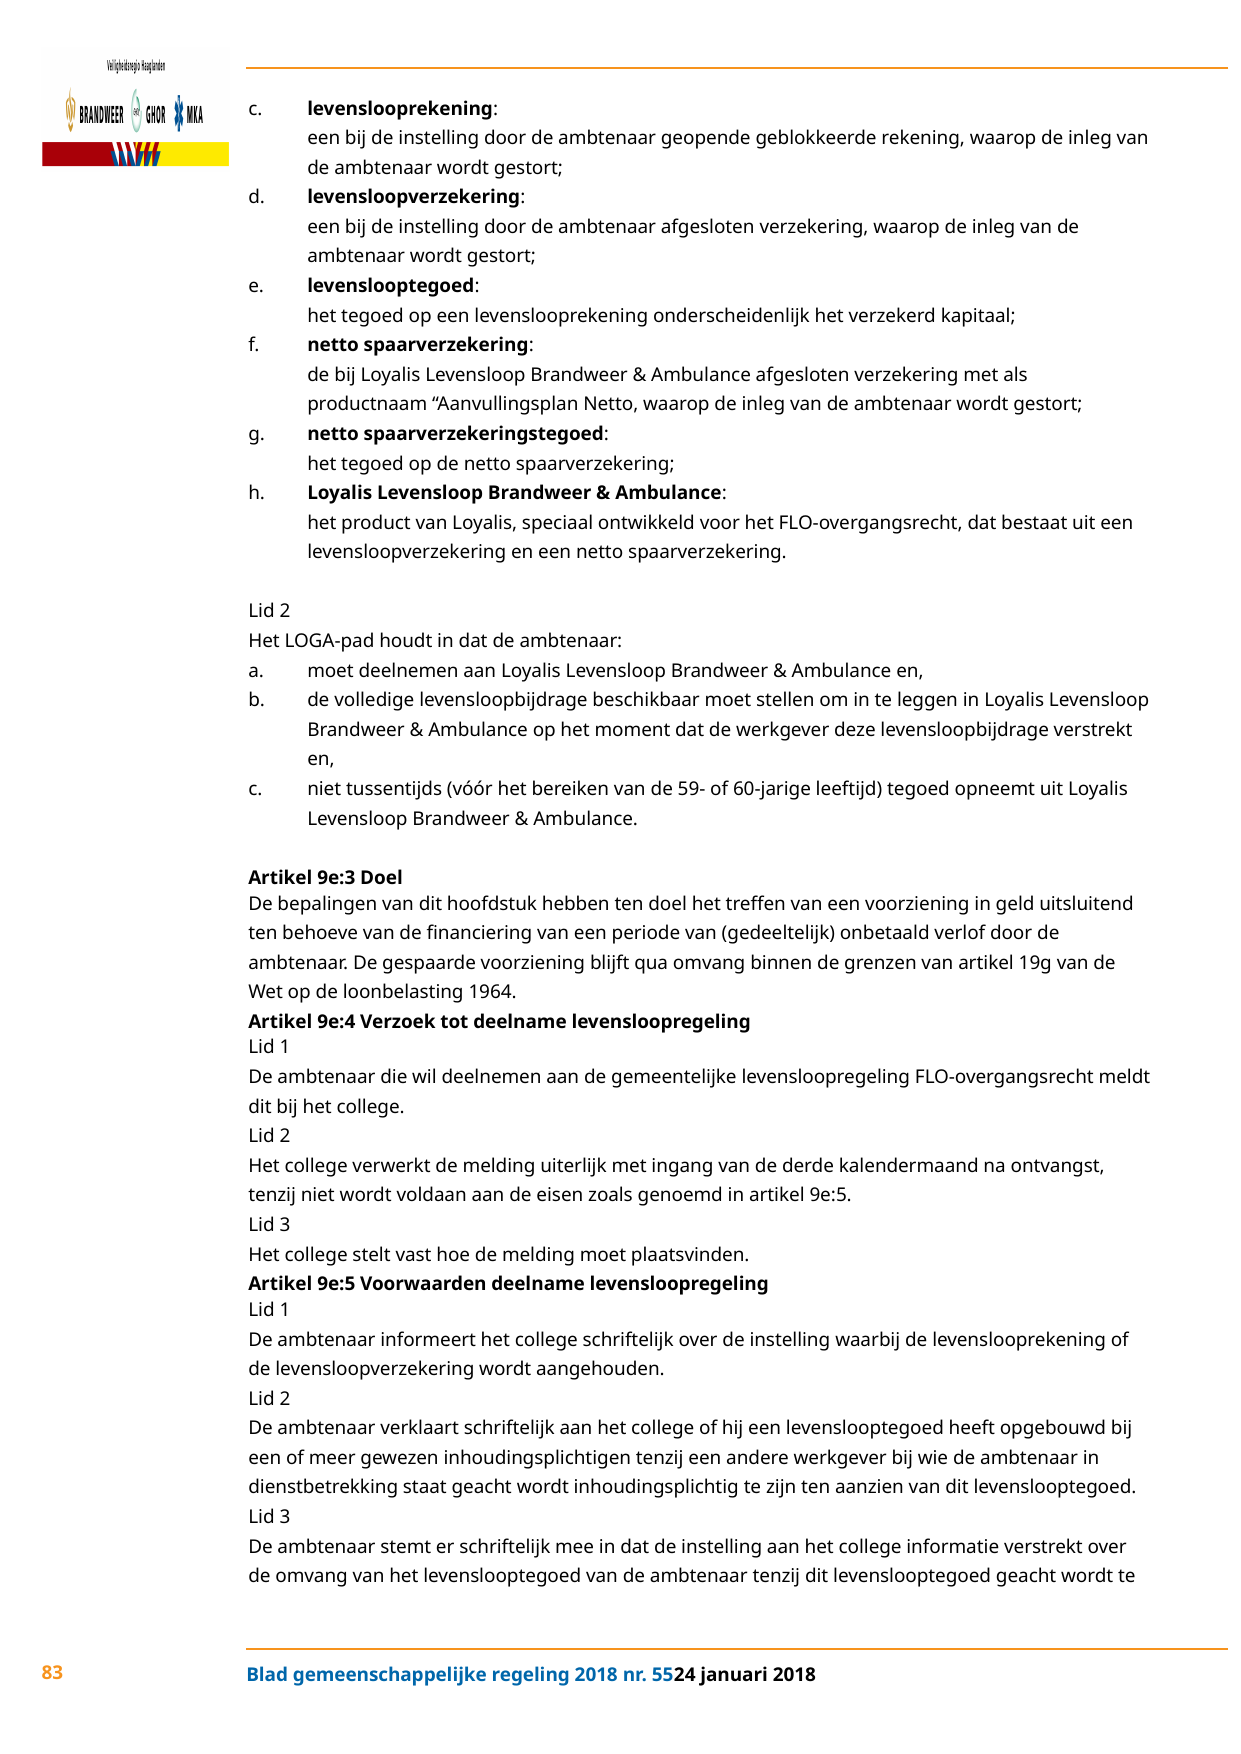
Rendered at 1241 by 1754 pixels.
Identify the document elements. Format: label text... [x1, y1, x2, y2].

list een bij de instelling door de ambtenaar geopende geblokkeerde rekening, waarop de inleg van de ambtenaar wordt gestort; [248, 124, 1152, 180]
text De bepalingen van dit hoofdstuk hebben ten doel het treffen van een voorziening in geld uitsluitend ten behoeve van de financiering van een periode van (gedeeltelijk) onbetaald verlof door de ambtenaar. De gespaarde voorziening blijft qua omvang binnen de grenzen van artikel 19g van de Wet op de loonbelasting 1964. [248, 890, 1152, 1004]
list de volledige levensloopbijdrage beschikbaar moet stellen om in te leggen in Loyalis Levensloop Brandweer & Ambulance op het moment dat de werkgever deze levensloopbijdrage verstrekt en, [248, 686, 1152, 771]
list levenslooptegoed: [248, 272, 1152, 298]
text Het LOGA-pad houdt in dat de ambtenaar: [248, 627, 1152, 653]
text Het college stelt vast hoe de melding moet plaatsvinden. [248, 1241, 1152, 1267]
text Lid 3 [248, 1503, 1152, 1529]
list een bij de instelling door de ambtenaar afgesloten verzekering, waarop de inleg van de ambtenaar wordt gestort; [248, 213, 1152, 268]
text De ambtenaar die wil deelnemen aan de gemeentelijke levensloopregeling FLO-overgangsrecht meldt dit bij het college. [248, 1063, 1152, 1119]
list levensloopverzekering: [248, 183, 1152, 209]
list netto spaarverzekeringstegoed: [248, 420, 1152, 446]
text Het college verwerkt de melding uiterlijk met ingang van de derde kalendermaand na ontvangst, tenzij niet wordt voldaan aan de eisen zoals genoemd in artikel 9e:5. [248, 1152, 1152, 1207]
list het tegoed op de netto spaarverzekering; [248, 450, 1152, 476]
picture [41, 47, 231, 172]
list levenslooprekening: [248, 95, 1152, 121]
list niet tussentijds (vóór het bereiken van de 59- of 60-jarige leeftijd) tegoed opneemt uit Loyalis Levensloop Brandweer & Ambulance. [248, 775, 1152, 831]
text De ambtenaar stemt er schriftelijk mee in dat de instelling aan het college informatie verstrekt over de omvang van het levenslooptegoed van de ambtenaar tenzij dit levenslooptegoed geacht wordt te [248, 1533, 1152, 1588]
text Artikel 9e:3 Doel [248, 864, 1152, 890]
list netto spaarverzekering: [248, 331, 1152, 357]
text De ambtenaar informeert het college schriftelijk over de instelling waarbij de levenslooprekening of de levensloopverzekering wordt aangehouden. [248, 1326, 1152, 1381]
text Lid 3 [248, 1211, 1152, 1237]
text Lid 1 [248, 1034, 1152, 1059]
list het tegoed op een levenslooprekening onderscheidenlijk het verzekerd kapitaal; [248, 302, 1152, 328]
text Lid 2 [248, 598, 1152, 623]
list de bij Loyalis Levensloop Brandweer & Ambulance afgesloten verzekering met als productnaam “Aanvullingsplan Netto, waarop de inleg van de ambtenaar wordt gestort; [248, 361, 1152, 416]
text Lid 2 [248, 1122, 1152, 1148]
list moet deelnemen aan Loyalis Levensloop Brandweer & Ambulance en, [248, 657, 1152, 683]
text Artikel 9e:4 Verzoek tot deelname levensloopregeling [248, 1008, 1152, 1034]
text Lid 1 [248, 1296, 1152, 1322]
text Artikel 9e:5 Voorwaarden deelname levensloopregeling [248, 1270, 1152, 1296]
text Lid 2 [248, 1385, 1152, 1411]
list Loyalis Levensloop Brandweer & Ambulance: [248, 479, 1152, 505]
list het product van Loyalis, speciaal ontwikkeld voor het FLO-overgangsrecht, dat bestaat uit een levensloopverzekering en een netto spaarverzekering. [248, 509, 1152, 564]
text De ambtenaar verklaart schriftelijk aan het college of hij een levenslooptegoed heeft opgebouwd bij een of meer gewezen inhoudingsplichtigen tenzij een andere werkgever bij wie de ambtenaar in dienstbetrekking staat geacht wordt inhoudingsplichtig te zijn ten aanzien van dit levenslooptegoed. [248, 1414, 1152, 1499]
